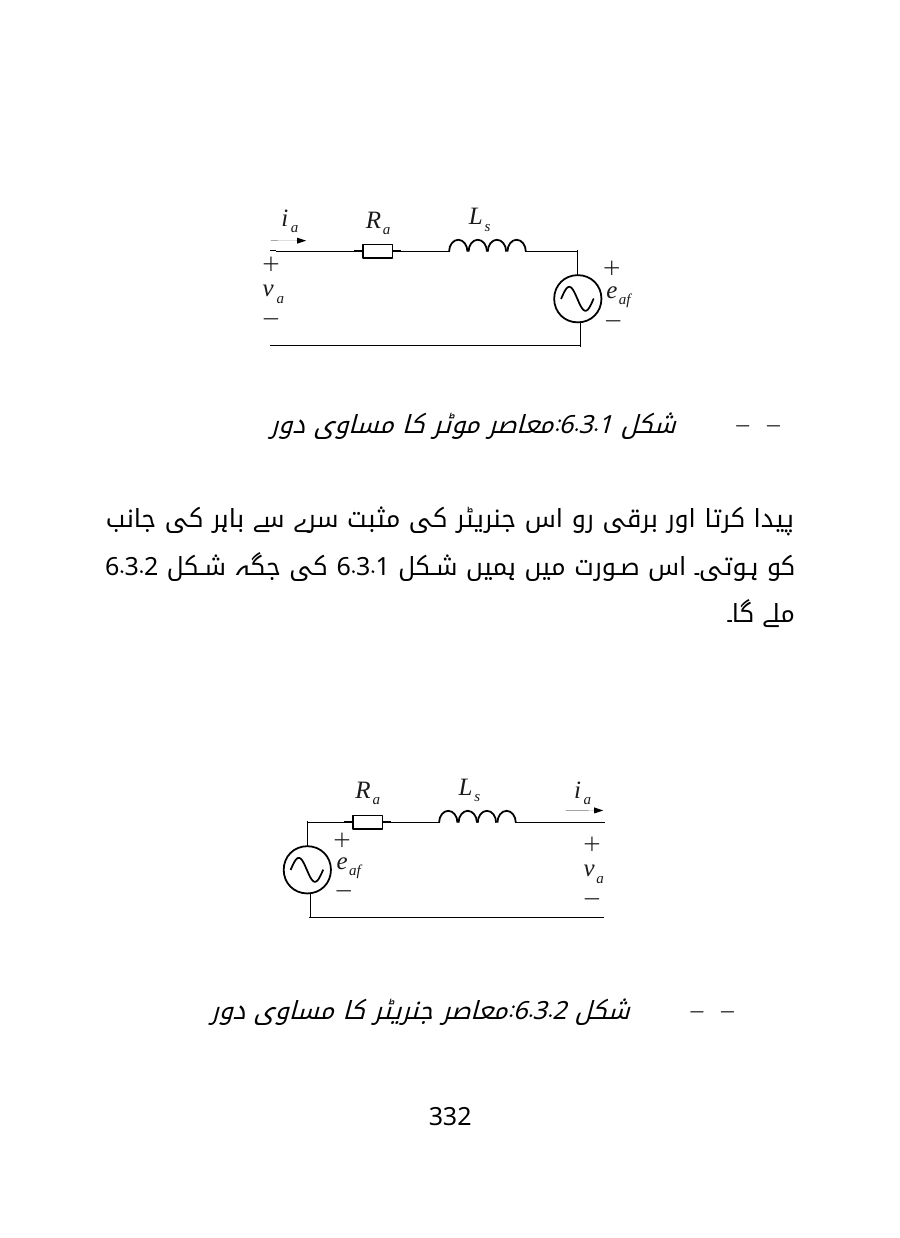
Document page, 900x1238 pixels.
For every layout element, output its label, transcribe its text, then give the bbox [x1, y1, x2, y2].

list شکل 6.3.2:معاصر جنریٹر کا مساوی دور [179, 709, 721, 1035]
list شکل 6.3.1:معاصر موٹر کا مساوی دور [133, 181, 767, 449]
text پیدا کرتا اور برقی رو اس جنریٹر کی مثبت سرے سے باہر کی جانب کو ہوتی۔ اس صورت میں ہمیں شکل 6.3.1 کی جگہ شکل 6.3.2 ملے گا۔ [105, 496, 795, 638]
